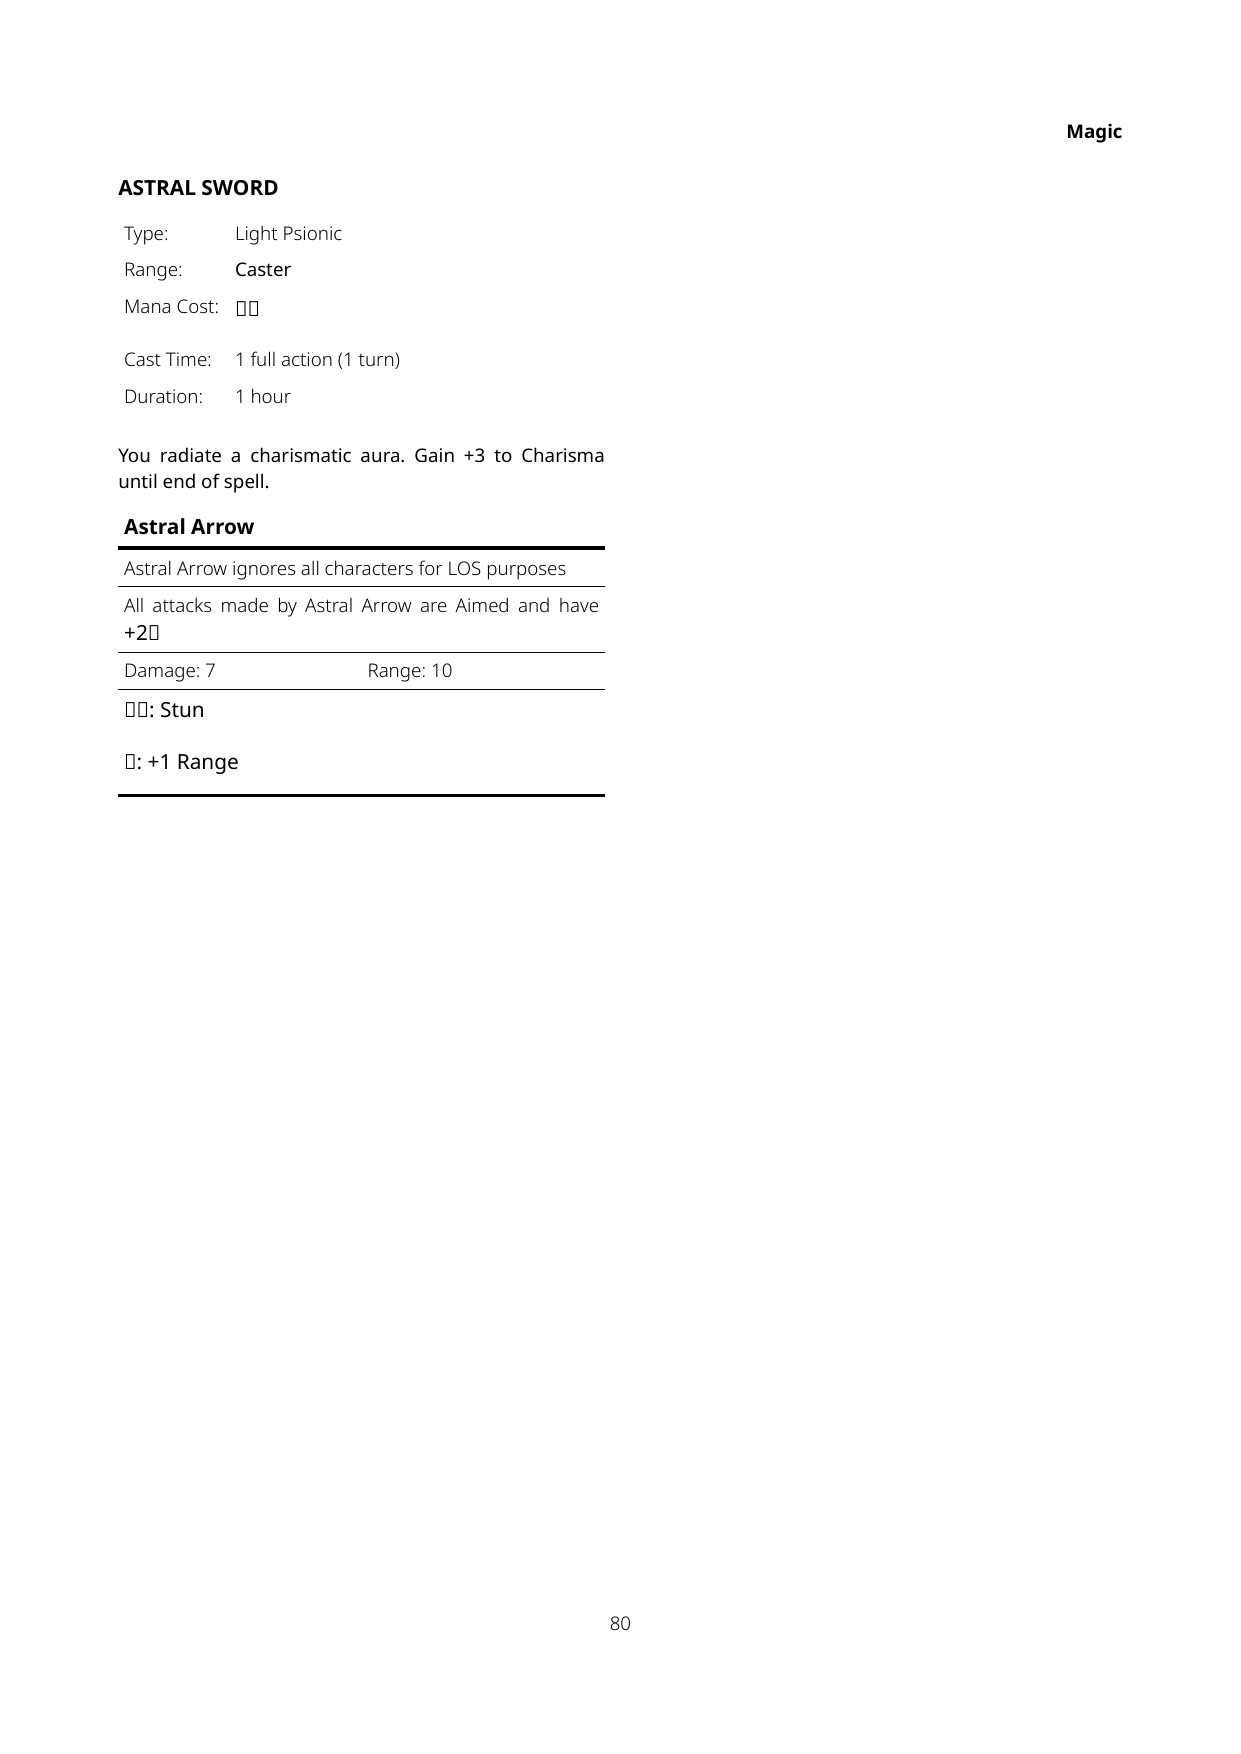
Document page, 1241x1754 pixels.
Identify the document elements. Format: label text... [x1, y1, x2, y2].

table_header Astral Arrow [118, 506, 605, 546]
table_cell Range: [118, 251, 229, 288]
table_cell All attacks made by Astral Arrow are Aimed and have +2 [118, 587, 605, 652]
table_header Light Psionic [229, 214, 606, 251]
table_cell 1 full action (1 turn) [229, 340, 606, 377]
table_cell  [229, 288, 606, 340]
table_cell Caster [229, 251, 606, 288]
table_cell Astral Arrow ignores all characters for LOS purposes [118, 550, 605, 586]
table_cell Damage: 7 [118, 653, 362, 689]
table_cell 1 hour [229, 378, 606, 414]
text ASTRAL SWORD [118, 173, 605, 202]
table_header Type: [118, 214, 229, 251]
table_cell Range: 10 [362, 653, 605, 689]
table_cell : Stun [118, 690, 605, 742]
table_cell Mana Cost: [118, 288, 229, 340]
text You radiate a charismatic aura. Gain +3 to Charisma until end of spell. [118, 414, 605, 494]
table_cell Duration: [118, 378, 229, 414]
table_cell : +1 Range [118, 742, 605, 794]
table_cell Cast Time: [118, 340, 229, 377]
